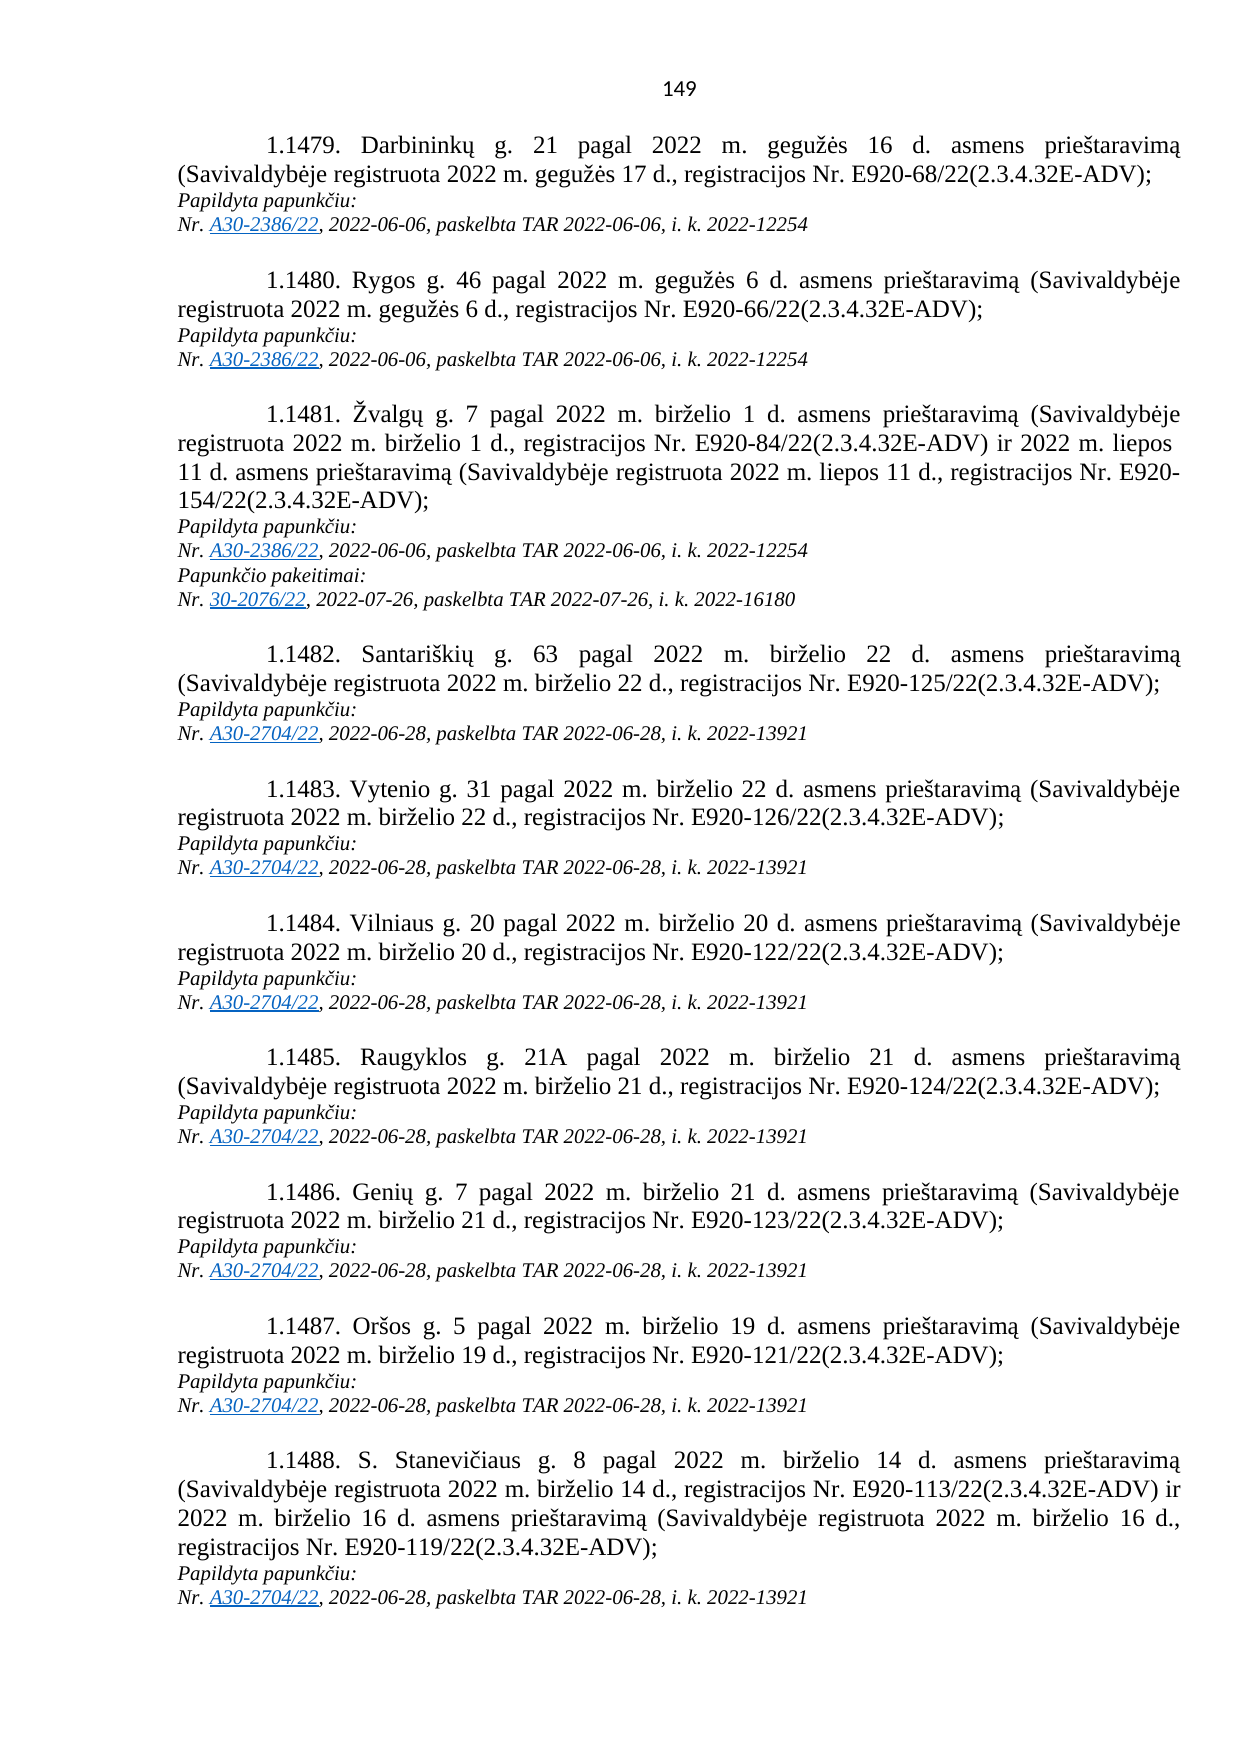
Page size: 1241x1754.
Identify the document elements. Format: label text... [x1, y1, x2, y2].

text 1.1479. Darbininkų g. 21 pagal 2022 m. gegužės 16 d. asmens prieštaravimą (Savivaldybėje registruota 2022 m. gegužės 17 d., registracijos Nr. E920-68/22(2.3.4.32E-ADV); [177, 131, 1181, 188]
text Nr. A30-2704/22, 2022-06-28, paskelbta TAR 2022-06-28, i. k. 2022-13921 [177, 990, 1181, 1014]
text Nr. A30-2704/22, 2022-06-28, paskelbta TAR 2022-06-28, i. k. 2022-13921 [177, 855, 1181, 879]
text Papildyta papunkčiu: [177, 1369, 1181, 1393]
text Nr. A30-2704/22, 2022-06-28, paskelbta TAR 2022-06-28, i. k. 2022-13921 [177, 1124, 1181, 1148]
text Papildyta papunkčiu: [177, 1100, 1181, 1124]
text Papunkčio pakeitimai: [177, 562, 1181, 587]
text 1.1484. Vilniaus g. 20 pagal 2022 m. birželio 20 d. asmens prieštaravimą (Savivaldybėje registruota 2022 m. birželio 20 d., registracijos Nr. E920-122/22(2.3.4.32E-ADV); [177, 908, 1181, 966]
text Papildyta papunkčiu: [177, 831, 1181, 855]
text 1.1481. Žvalgų g. 7 pagal 2022 m. birželio 1 d. asmens prieštaravimą (Savivaldybėje registruota 2022 m. birželio 1 d., registracijos Nr. E920-84/22(2.3.4.32E-ADV) ir 2022 m. liepos 11 d. asmens prieštaravimą (Savivaldybėje registruota 2022 m. liepos 11 d., registracijos Nr. E920-154/22(2.3.4.32E-ADV); [177, 399, 1181, 514]
text Papildyta papunkčiu: [177, 697, 1181, 721]
text Papildyta papunkčiu: [177, 514, 1181, 538]
text 1.1486. Genių g. 7 pagal 2022 m. birželio 21 d. asmens prieštaravimą (Savivaldybėje registruota 2022 m. birželio 21 d., registracijos Nr. E920-123/22(2.3.4.32E-ADV); [177, 1177, 1181, 1234]
text Nr. A30-2704/22, 2022-06-28, paskelbta TAR 2022-06-28, i. k. 2022-13921 [177, 721, 1181, 745]
text Nr. A30-2386/22, 2022-06-06, paskelbta TAR 2022-06-06, i. k. 2022-12254 [177, 347, 1181, 371]
text Nr. A30-2704/22, 2022-06-28, paskelbta TAR 2022-06-28, i. k. 2022-13921 [177, 1585, 1181, 1609]
text Papildyta papunkčiu: [177, 1234, 1181, 1258]
text 1.1483. Vytenio g. 31 pagal 2022 m. birželio 22 d. asmens prieštaravimą (Savivaldybėje registruota 2022 m. birželio 22 d., registracijos Nr. E920-126/22(2.3.4.32E-ADV); [177, 774, 1181, 831]
text Papildyta papunkčiu: [177, 1561, 1181, 1585]
text 1.1488. S. Stanevičiaus g. 8 pagal 2022 m. birželio 14 d. asmens prieštaravimą (Savivaldybėje registruota 2022 m. birželio 14 d., registracijos Nr. E920-113/22(2.3.4.32E-ADV) ir 2022 m. birželio 16 d. asmens prieštaravimą (Savivaldybėje registruota 2022 m. birželio 16 d., registracijos Nr. E920-119/22(2.3.4.32E-ADV); [177, 1446, 1181, 1561]
text 1.1482. Santariškių g. 63 pagal 2022 m. birželio 22 d. asmens prieštaravimą (Savivaldybėje registruota 2022 m. birželio 22 d., registracijos Nr. E920-125/22(2.3.4.32E-ADV); [177, 639, 1181, 697]
text Nr. A30-2386/22, 2022-06-06, paskelbta TAR 2022-06-06, i. k. 2022-12254 [177, 538, 1181, 562]
text 1.1480. Rygos g. 46 pagal 2022 m. gegužės 6 d. asmens prieštaravimą (Savivaldybėje registruota 2022 m. gegužės 6 d., registracijos Nr. E920-66/22(2.3.4.32E-ADV); [177, 265, 1181, 322]
text Papildyta papunkčiu: [177, 188, 1181, 212]
text Papildyta papunkčiu: [177, 966, 1181, 990]
text Nr. 30-2076/22, 2022-07-26, paskelbta TAR 2022-07-26, i. k. 2022-16180 [177, 587, 1181, 611]
text Nr. A30-2386/22, 2022-06-06, paskelbta TAR 2022-06-06, i. k. 2022-12254 [177, 212, 1181, 236]
text 1.1487. Oršos g. 5 pagal 2022 m. birželio 19 d. asmens prieštaravimą (Savivaldybėje registruota 2022 m. birželio 19 d., registracijos Nr. E920-121/22(2.3.4.32E-ADV); [177, 1311, 1181, 1369]
text Nr. A30-2704/22, 2022-06-28, paskelbta TAR 2022-06-28, i. k. 2022-13921 [177, 1258, 1181, 1282]
text 1.1485. Raugyklos g. 21A pagal 2022 m. birželio 21 d. asmens prieštaravimą (Savivaldybėje registruota 2022 m. birželio 21 d., registracijos Nr. E920-124/22(2.3.4.32E-ADV); [177, 1042, 1181, 1100]
text Papildyta papunkčiu: [177, 322, 1181, 347]
text Nr. A30-2704/22, 2022-06-28, paskelbta TAR 2022-06-28, i. k. 2022-13921 [177, 1393, 1181, 1417]
